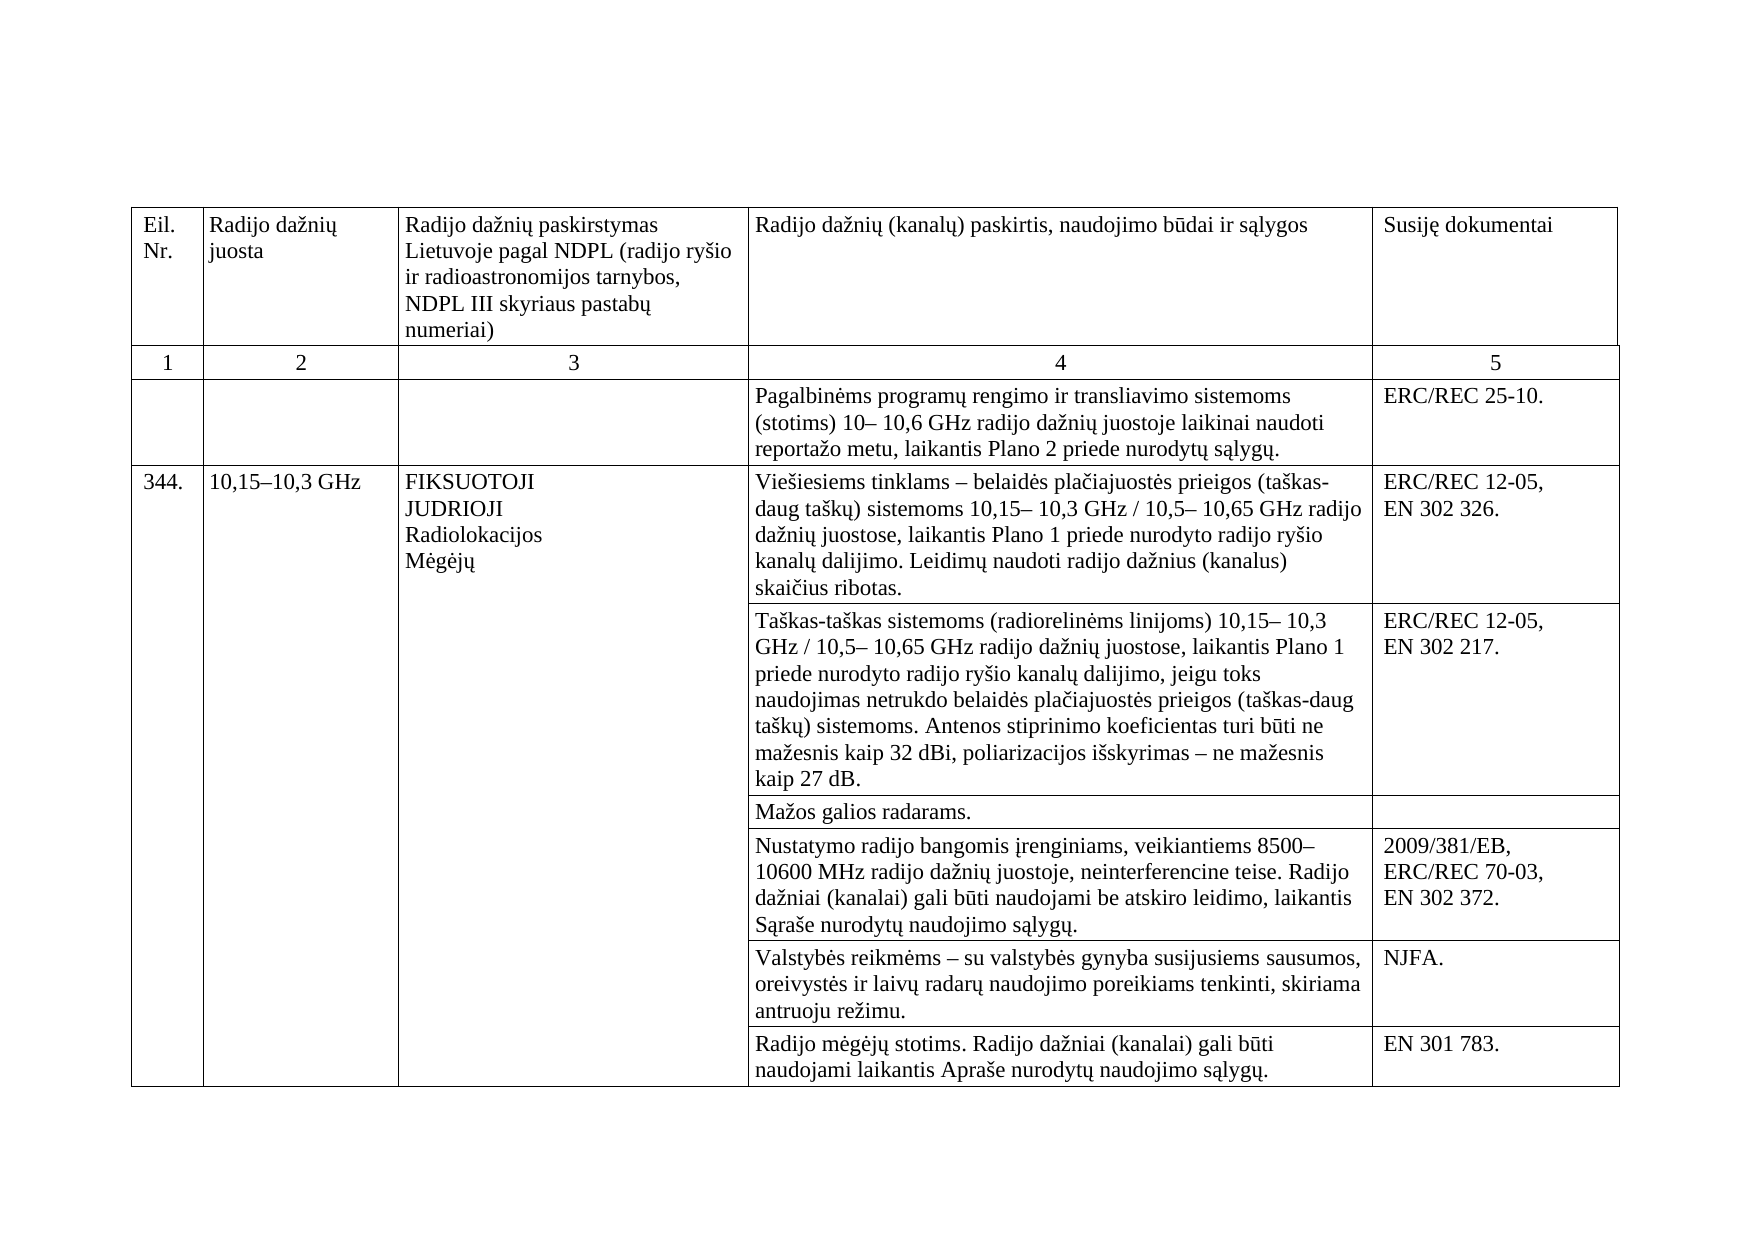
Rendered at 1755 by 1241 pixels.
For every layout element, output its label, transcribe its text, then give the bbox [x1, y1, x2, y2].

table_cell Nustatymo radijo bangomis įrenginiams, veikiantiems 8500– 10600 MHz radijo dažnių juostoje, neinterferencine teise. Radijo dažniai (kanalai) gali būti naudojami be atskiro leidimo, laikantis Sąraše nurodytų naudojimo sąlygų. [749, 829, 1372, 940]
table_header Susiję dokumentai [1373, 208, 1617, 345]
table_header Radijo dažnių paskirstymas Lietuvoje pagal NDPL (radijo ryšio ir radioastronomijos tarnybos, NDPL III skyriaus pastabų numeriai) [399, 208, 748, 345]
table_cell 5 [1373, 346, 1619, 378]
table_cell [132, 380, 203, 464]
table_cell 1 [132, 346, 203, 378]
table_cell ERC/REC 12-05, EN 302 217. [1373, 604, 1619, 794]
table_header Eil. Nr. [132, 208, 203, 345]
table_header Radijo dažnių (kanalų) paskirtis, naudojimo būdai ir sąlygos [749, 208, 1372, 345]
table_cell Valstybės reikmėms – su valstybės gynyba susijusiems sausumos, oreivystės ir laivų radarų naudojimo poreikiams tenkinti, skiriama antruoju režimu. [749, 941, 1372, 1026]
table_cell 4 [749, 346, 1372, 378]
table_cell Viešiesiems tinklams – belaidės plačiajuostės prieigos (taškas-daug taškų) sistemoms 10,15– 10,3 GHz / 10,5– 10,65 GHz radijo dažnių juostose, laikantis Plano 1 priede nurodyto radijo ryšio kanalų dalijimo. Leidimų naudoti radijo dažnius (kanalus) skaičius ribotas. [749, 466, 1372, 603]
table_cell Mažos galios radarams. [749, 796, 1372, 828]
table_cell Radijo mėgėjų stotims. Radijo dažniai (kanalai) gali būti naudojami laikantis Apraše nurodytų naudojimo sąlygų. [749, 1027, 1372, 1086]
table_cell Pagalbinėms programų rengimo ir transliavimo sistemoms (stotims) 10– 10,6 GHz radijo dažnių juostoje laikinai naudoti reportažo metu, laikantis Plano 2 priede nurodytų sąlygų. [749, 380, 1372, 464]
table_cell 10,15–10,3 GHz [204, 466, 398, 1086]
table_cell FIKSUOTOJI JUDRIOJI Radiolokacijos Mėgėjų [399, 466, 748, 1086]
table_cell EN 301 783. [1373, 1027, 1619, 1086]
table_cell [204, 380, 398, 464]
table_cell [1373, 796, 1619, 828]
table_cell ERC/REC 12-05, EN 302 326. [1373, 466, 1619, 603]
table_cell 2 [204, 346, 398, 378]
table_cell Taškas-taškas sistemoms (radiorelinėms linijoms) 10,15– 10,3 GHz / 10,5– 10,65 GHz radijo dažnių juostose, laikantis Plano 1 priede nurodyto radijo ryšio kanalų dalijimo, jeigu toks naudojimas netrukdo belaidės plačiajuostės prieigos (taškas-daug taškų) sistemoms. Antenos stiprinimo koeficientas turi būti ne mažesnis kaip 32 dBi, poliarizacijos išskyrimas – ne mažesnis kaip 27 dB. [749, 604, 1372, 794]
table_cell 344. [132, 466, 203, 1086]
table_cell 3 [399, 346, 748, 378]
table_cell [399, 380, 748, 464]
table_cell 2009/381/EB, ERC/REC 70-03, EN 302 372. [1373, 829, 1619, 940]
table_cell ERC/REC 25-10. [1373, 380, 1619, 464]
table_header Radijo dažnių juosta [204, 208, 398, 345]
table_cell NJFA. [1373, 941, 1619, 1026]
